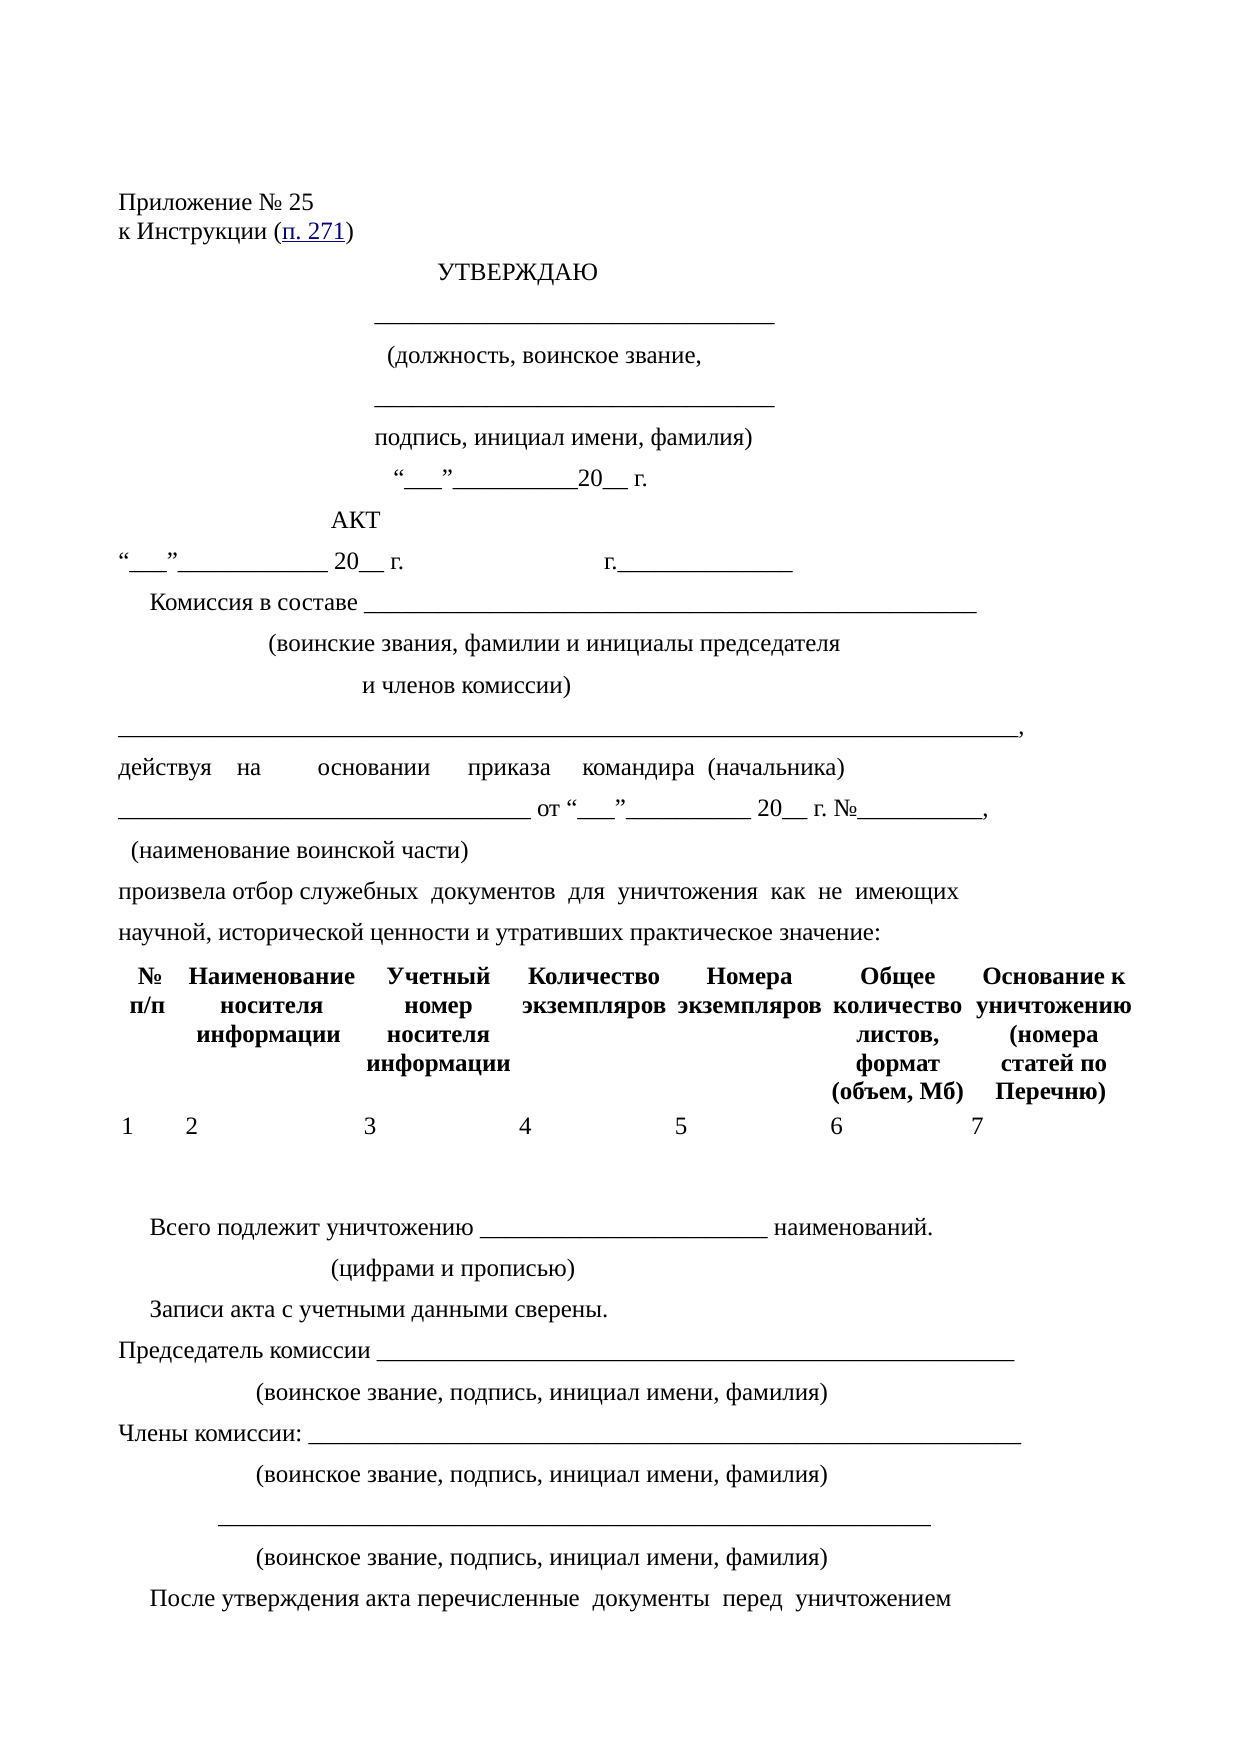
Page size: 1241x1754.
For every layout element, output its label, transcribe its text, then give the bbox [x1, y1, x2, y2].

table_cell [183, 1177, 361, 1212]
text УТВЕРЖДАЮ [118, 257, 1122, 286]
text Записи акта с учетными данными сверены. [118, 1294, 1122, 1323]
text (воинские звания, фамилии и инициалы председателя [118, 628, 1122, 657]
table_cell [718, 153, 834, 187]
table_cell [183, 1143, 361, 1177]
table_cell [827, 1177, 968, 1212]
text АКТ [118, 505, 1122, 533]
text После утверждения акта перечисленные документы перед уничтожением [118, 1583, 1122, 1612]
table_cell [183, 153, 340, 187]
text “___”__________20__ г. [118, 463, 1122, 492]
table_cell 5 [672, 1108, 827, 1143]
text научной, исторической ценности и утративших практическое значение: [118, 917, 1122, 946]
text подпись, инициал имени, фамилия) [118, 422, 1122, 451]
text (должность, воинское звание, [118, 340, 1122, 368]
table_cell [835, 153, 978, 187]
table_cell [118, 153, 182, 187]
text произвела отбор служебных документов для уничтожения как не имеющих [118, 876, 1122, 905]
table_cell [118, 1143, 182, 1177]
table_cell [462, 153, 575, 187]
table_cell [118, 1177, 182, 1212]
table_cell [978, 118, 1087, 153]
table_header Количество экземпляров [516, 959, 672, 1108]
text ________________________________ [118, 298, 1122, 327]
table_cell [118, 118, 182, 153]
table_cell 7 [968, 1108, 1139, 1143]
table_cell [978, 153, 1087, 187]
table_header Общее количество листов, формат (объем, Мб) [827, 959, 968, 1108]
text (цифрами и прописью) [118, 1253, 1122, 1282]
text ________________________________________________________________________, [118, 711, 1122, 740]
table_cell [516, 1177, 672, 1212]
table_cell [835, 118, 978, 153]
table_cell 2 [183, 1108, 361, 1143]
text _________________________________________________________ [118, 1501, 1122, 1529]
table_header Учетный номер носителя информации [361, 959, 516, 1108]
table_cell [968, 1143, 1139, 1177]
text ________________________________ [118, 381, 1122, 410]
table_cell 1 [118, 1108, 182, 1143]
table_cell 4 [516, 1108, 672, 1143]
text Комиссия в составе _________________________________________________ [118, 587, 1122, 616]
table_header Основание к уничтожению (номера статей по Перечню) [968, 959, 1139, 1108]
table_cell [361, 1143, 516, 1177]
text _________________________________ от “___”__________ 20__ г. №__________, [118, 793, 1122, 822]
text Приложение № 25 к Инструкции (п. 271) [118, 187, 1122, 245]
table_cell [1087, 153, 1240, 187]
text и членов комиссии) [118, 670, 1122, 698]
text (воинское звание, подпись, инициал имени, фамилия) [118, 1542, 1122, 1571]
table_cell [340, 153, 462, 187]
table_cell [183, 118, 340, 153]
text (наименование воинской части) [118, 835, 1122, 863]
table_header № п/п [118, 959, 182, 1108]
table_header Наименование носителя информации [183, 959, 361, 1108]
text Всего подлежит уничтожению _______________________ наименований. [118, 1212, 1122, 1241]
text “___”____________ 20__ г. г.______________ [118, 546, 1122, 575]
table_cell [462, 118, 575, 153]
table_cell [827, 1143, 968, 1177]
table_cell [361, 1177, 516, 1212]
table_cell 3 [361, 1108, 516, 1143]
table_cell [516, 1143, 672, 1177]
table_cell [340, 118, 462, 153]
text (воинское звание, подпись, инициал имени, фамилия) [118, 1459, 1122, 1488]
text Члены комиссии: _________________________________________________________ [118, 1418, 1122, 1447]
table_cell [575, 118, 718, 153]
table_cell [968, 1177, 1139, 1212]
text (воинское звание, подпись, инициал имени, фамилия) [118, 1377, 1122, 1406]
table_cell [672, 1143, 827, 1177]
table_cell [672, 1177, 827, 1212]
table_cell 6 [827, 1108, 968, 1143]
table_cell [575, 153, 718, 187]
table_cell [1087, 118, 1240, 153]
table_cell [718, 118, 834, 153]
table_header Номера экземпляров [672, 959, 827, 1108]
text действуя на основании приказа командира (начальника) [118, 752, 1122, 781]
text Председатель комиссии ___________________________________________________ [118, 1336, 1122, 1364]
